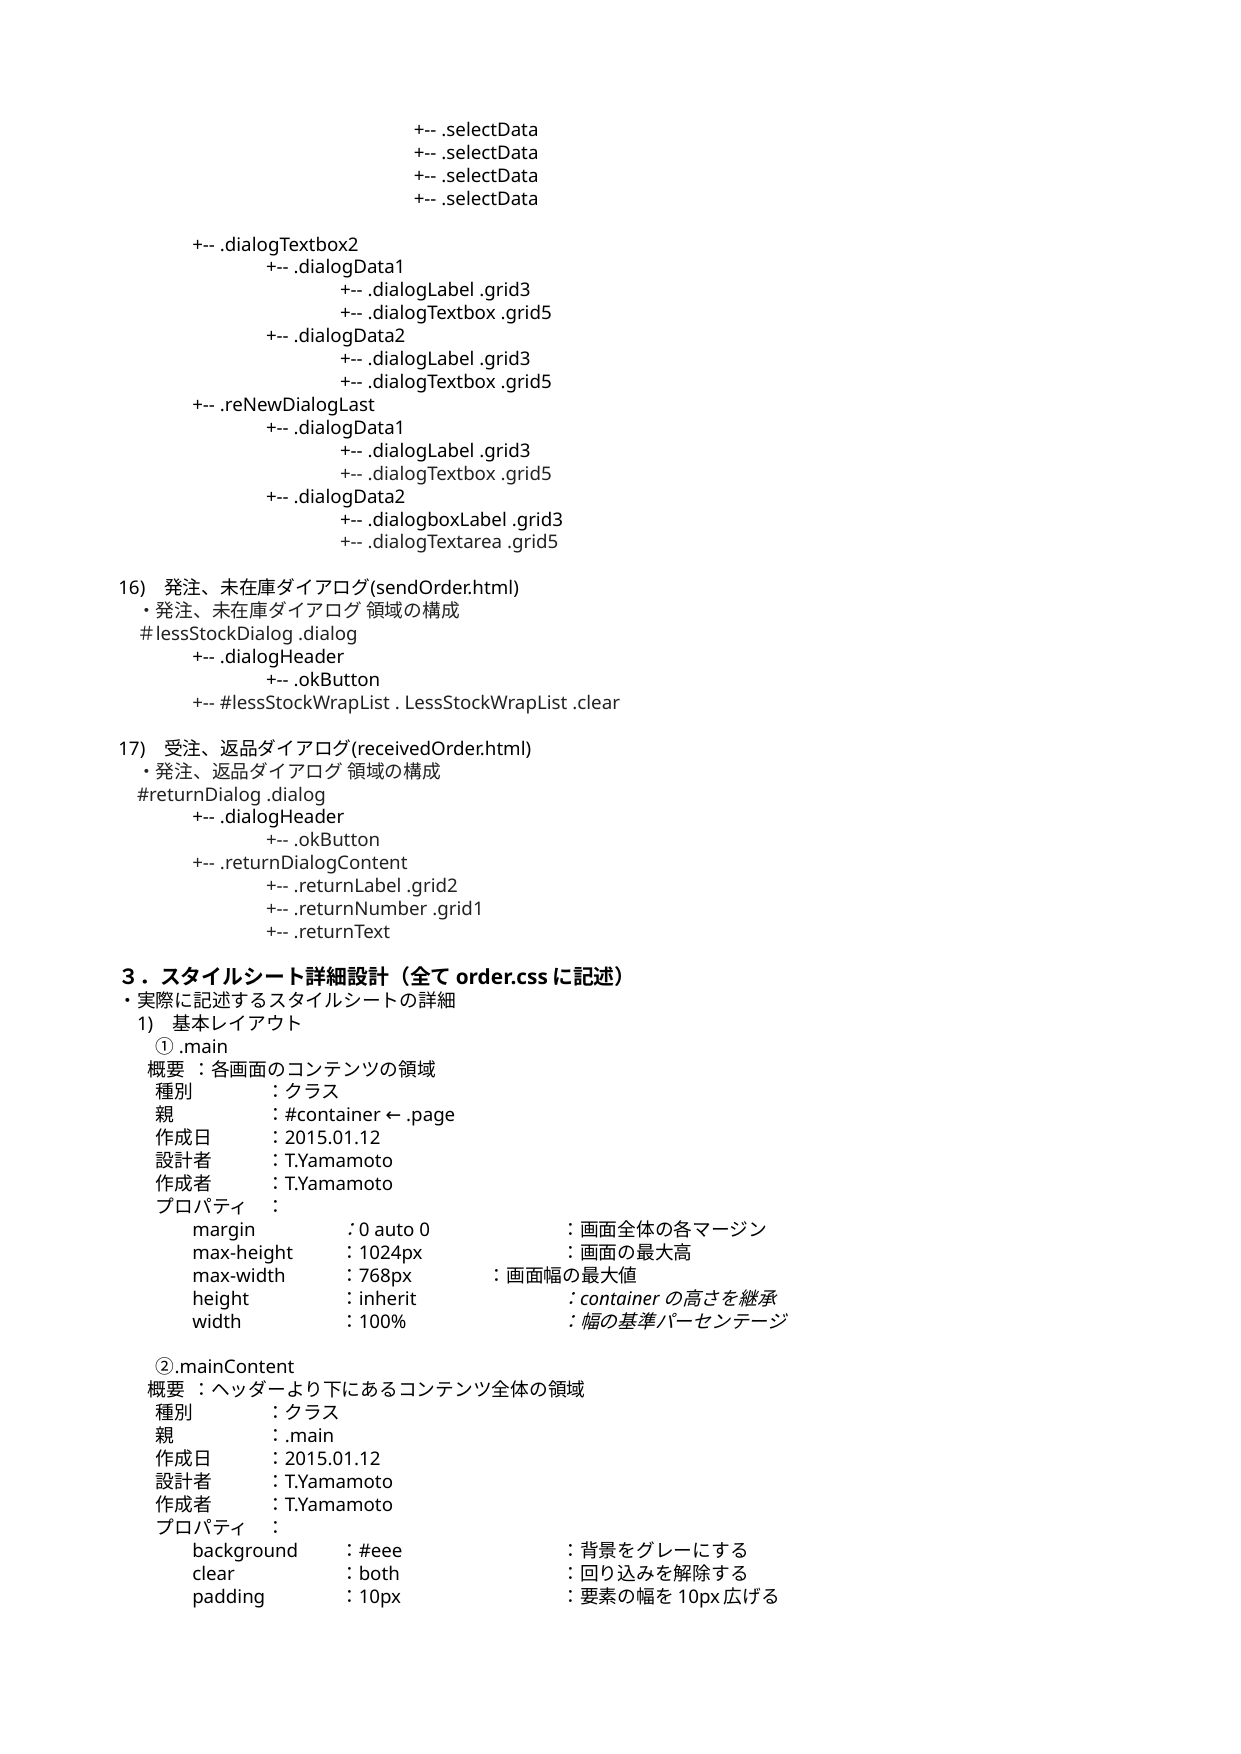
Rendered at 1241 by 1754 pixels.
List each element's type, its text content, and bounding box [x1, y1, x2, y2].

text +-- .okButton [118, 828, 1122, 851]
text ・実際に記述するスタイルシートの詳細 [118, 989, 1122, 1012]
text +-- .selectData [118, 118, 1122, 141]
text +-- .dialogTextbox .grid5 [118, 301, 1122, 324]
text +-- .dialogLabel .grid3 [118, 439, 1122, 462]
text +-- .reNewDialogLast [118, 393, 1122, 416]
text +-- .selectData [118, 164, 1122, 187]
text 17) 受注、返品ダイアログ(receivedOrder.html) [118, 737, 1122, 760]
text 親 ：#container ← .page [118, 1103, 1122, 1126]
text ・発注、返品ダイアログ 領域の構成 [118, 760, 1122, 783]
text 設計者 ：T.Yamamoto [118, 1470, 1122, 1493]
text ３．スタイルシート詳細設計（全てorder.cssに記述） [118, 966, 1122, 989]
text 作成者 ：T.Yamamoto [118, 1172, 1122, 1195]
text +-- .dialogLabel .grid3 [118, 278, 1122, 301]
text max-width ：768px ：画面幅の最大値 [118, 1264, 1122, 1287]
text +-- .dialogTextarea .grid5 [118, 531, 1122, 553]
text +-- .dialogData2 [118, 485, 1122, 508]
text max-height ：1024px ：画面の最大高 [118, 1241, 1122, 1264]
text +-- .dialogLabel .grid3 [118, 347, 1122, 370]
text 概要 ：ヘッダーより下にあるコンテンツ全体の領域 [118, 1378, 1122, 1401]
text +-- .okButton [118, 668, 1122, 691]
text +-- .selectData [118, 187, 1122, 210]
text #returnDialog .dialog [118, 783, 1122, 806]
text +-- .selectData [118, 141, 1122, 164]
text ① .main [118, 1035, 1122, 1058]
text width ：100% ：幅の基準パーセンテージ [118, 1310, 1122, 1333]
text +-- .returnText [118, 920, 1122, 943]
text +-- .returnLabel .grid2 [118, 874, 1122, 897]
text +-- .dialogTextbox .grid5 [118, 370, 1122, 393]
text +-- .dialogTextbox .grid5 [118, 462, 1122, 485]
text 種別 ：クラス [118, 1401, 1122, 1424]
text +-- .dialogData1 [118, 256, 1122, 278]
text +-- #lessStockWrapList . LessStockWrapList .clear [118, 691, 1122, 714]
text プロパティ ： [118, 1195, 1122, 1218]
text 設計者 ：T.Yamamoto [118, 1149, 1122, 1172]
text 概要 ：各画面のコンテンツの領域 [118, 1058, 1122, 1081]
text 1) 基本レイアウト [118, 1012, 1122, 1035]
text background ：#eee ：背景をグレーにする [118, 1539, 1122, 1562]
text 作成日 ：2015.01.12 [118, 1447, 1122, 1470]
text 16) 発注、未在庫ダイアログ(sendOrder.html) [118, 576, 1122, 599]
text +-- .dialogboxLabel .grid3 [118, 508, 1122, 531]
text 種別 ：クラス [118, 1081, 1122, 1103]
text ＃lessStockDialog .dialog [118, 622, 1122, 645]
text +-- .dialogHeader [118, 806, 1122, 828]
text height ：inherit ：containerの高さを継承 [118, 1287, 1122, 1310]
text +-- .dialogData2 [118, 324, 1122, 347]
text 作成日 ：2015.01.12 [118, 1126, 1122, 1149]
text ②.mainContent [118, 1356, 1122, 1378]
text +-- .dialogHeader [118, 645, 1122, 668]
text 作成者 ：T.Yamamoto [118, 1493, 1122, 1516]
text clear ：both ：回り込みを解除する [118, 1562, 1122, 1585]
text margin ：0 auto 0 ：画面全体の各マージン [118, 1218, 1122, 1241]
text プロパティ ： [118, 1516, 1122, 1539]
text +-- .dialogTextbox2 [118, 233, 1122, 256]
text padding ：10px ：要素の幅を10px広げる [118, 1585, 1122, 1608]
text +-- .returnNumber .grid1 [118, 897, 1122, 920]
text +-- .dialogData1 [118, 416, 1122, 439]
text +-- .returnDialogContent [118, 851, 1122, 874]
text ・発注、未在庫ダイアログ 領域の構成 [118, 599, 1122, 622]
text 親 ：.main [118, 1424, 1122, 1447]
